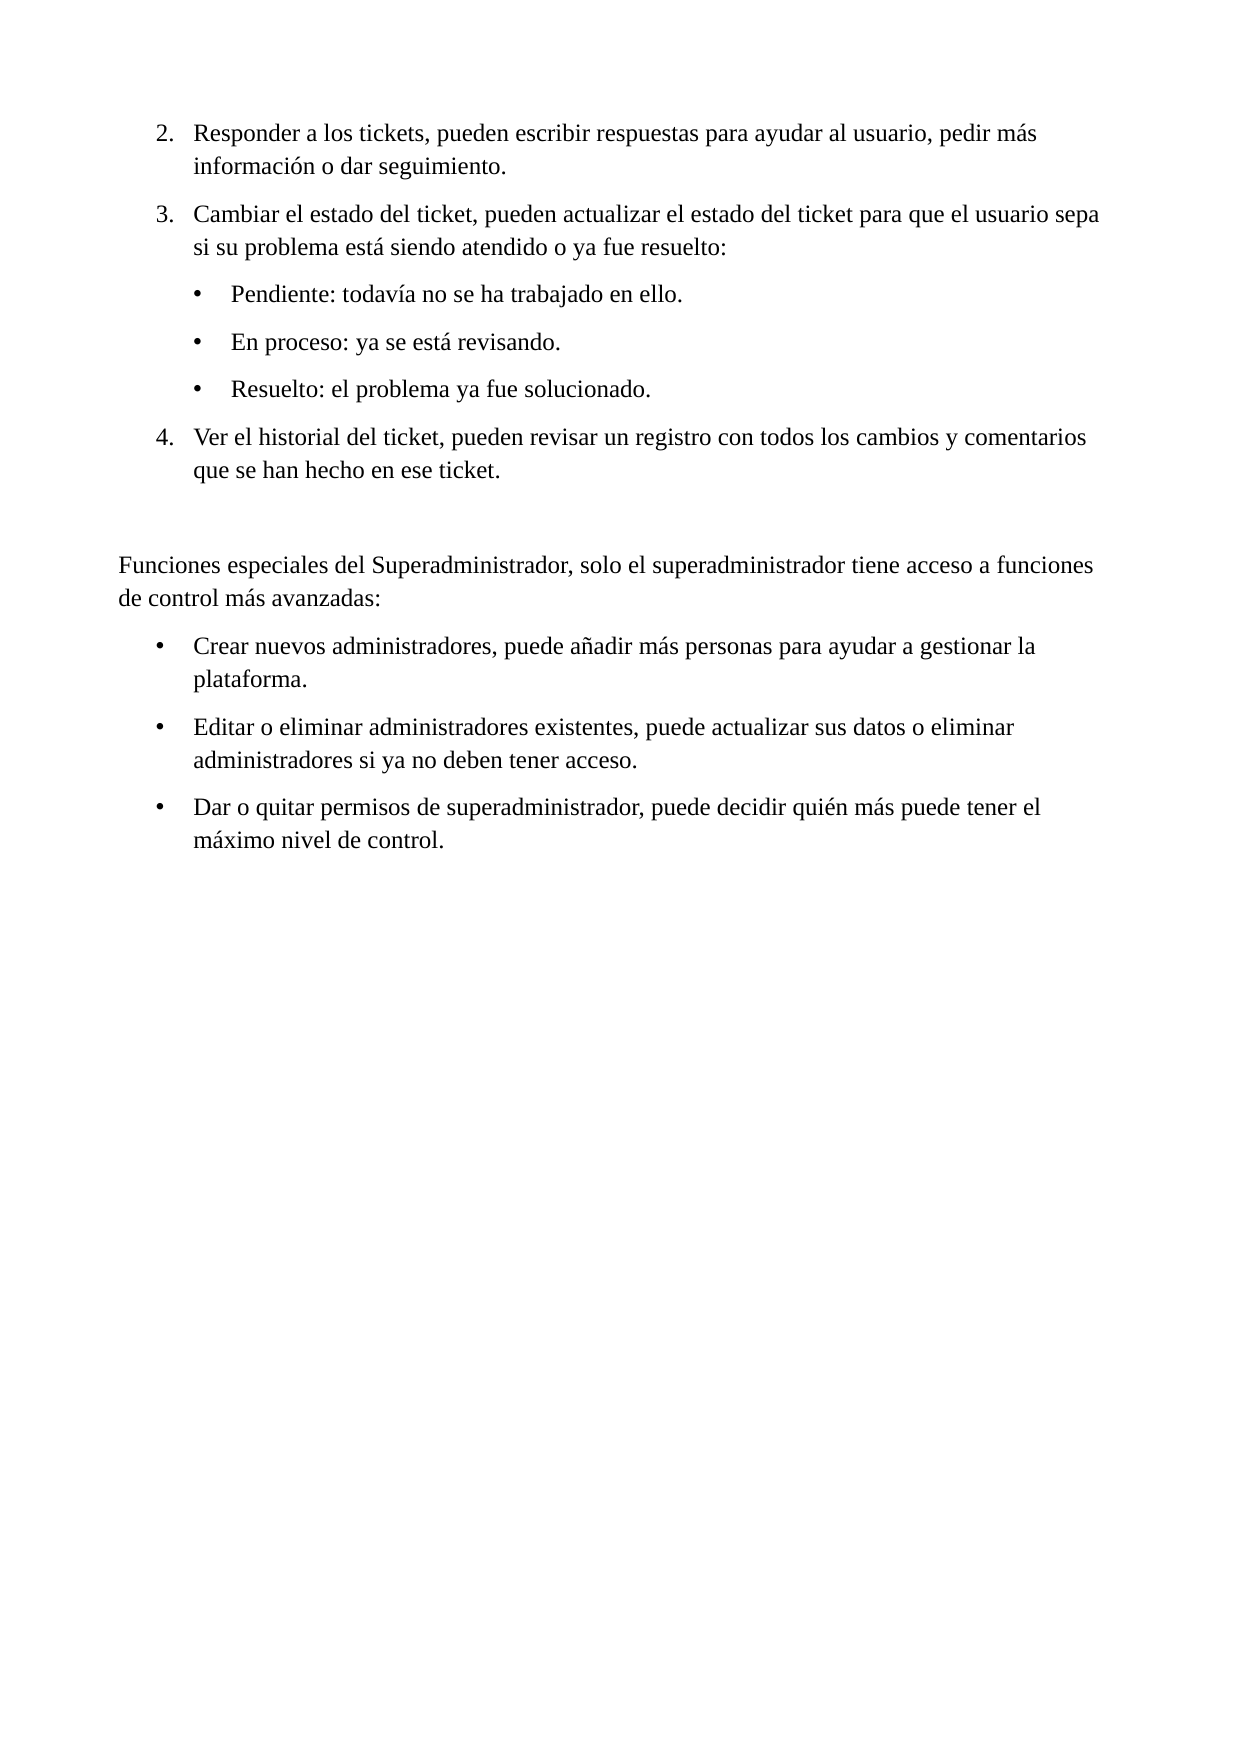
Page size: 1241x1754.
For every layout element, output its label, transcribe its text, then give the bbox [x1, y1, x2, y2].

list Dar o quitar permisos de superadministrador, puede decidir quién más puede tener el máximo nivel de control. [156, 792, 1122, 854]
text Funciones especiales del Superadministrador, solo el superadministrador tiene acceso a funciones de control más avanzadas: [118, 550, 1122, 612]
list En proceso: ya se está revisando. [193, 327, 1122, 356]
list Editar o eliminar administradores existentes, puede actualizar sus datos o eliminar administradores si ya no deben tener acceso. [156, 712, 1122, 773]
list Ver el historial del ticket, pueden revisar un registro con todos los cambios y comentarios que se han hecho en ese ticket. [156, 422, 1122, 484]
list Resuelto: el problema ya fue solucionado. [193, 374, 1122, 403]
list Responder a los tickets, pueden escribir respuestas para ayudar al usuario, pedir más información o dar seguimiento. [156, 118, 1122, 180]
list Crear nuevos administradores, puede añadir más personas para ayudar a gestionar la plataforma. [156, 631, 1122, 693]
list Pendiente: todavía no se ha trabajado en ello. [193, 279, 1122, 308]
list Cambiar el estado del ticket, pueden actualizar el estado del ticket para que el usuario sepa si su problema está siendo atendido o ya fue resuelto: [156, 199, 1122, 261]
